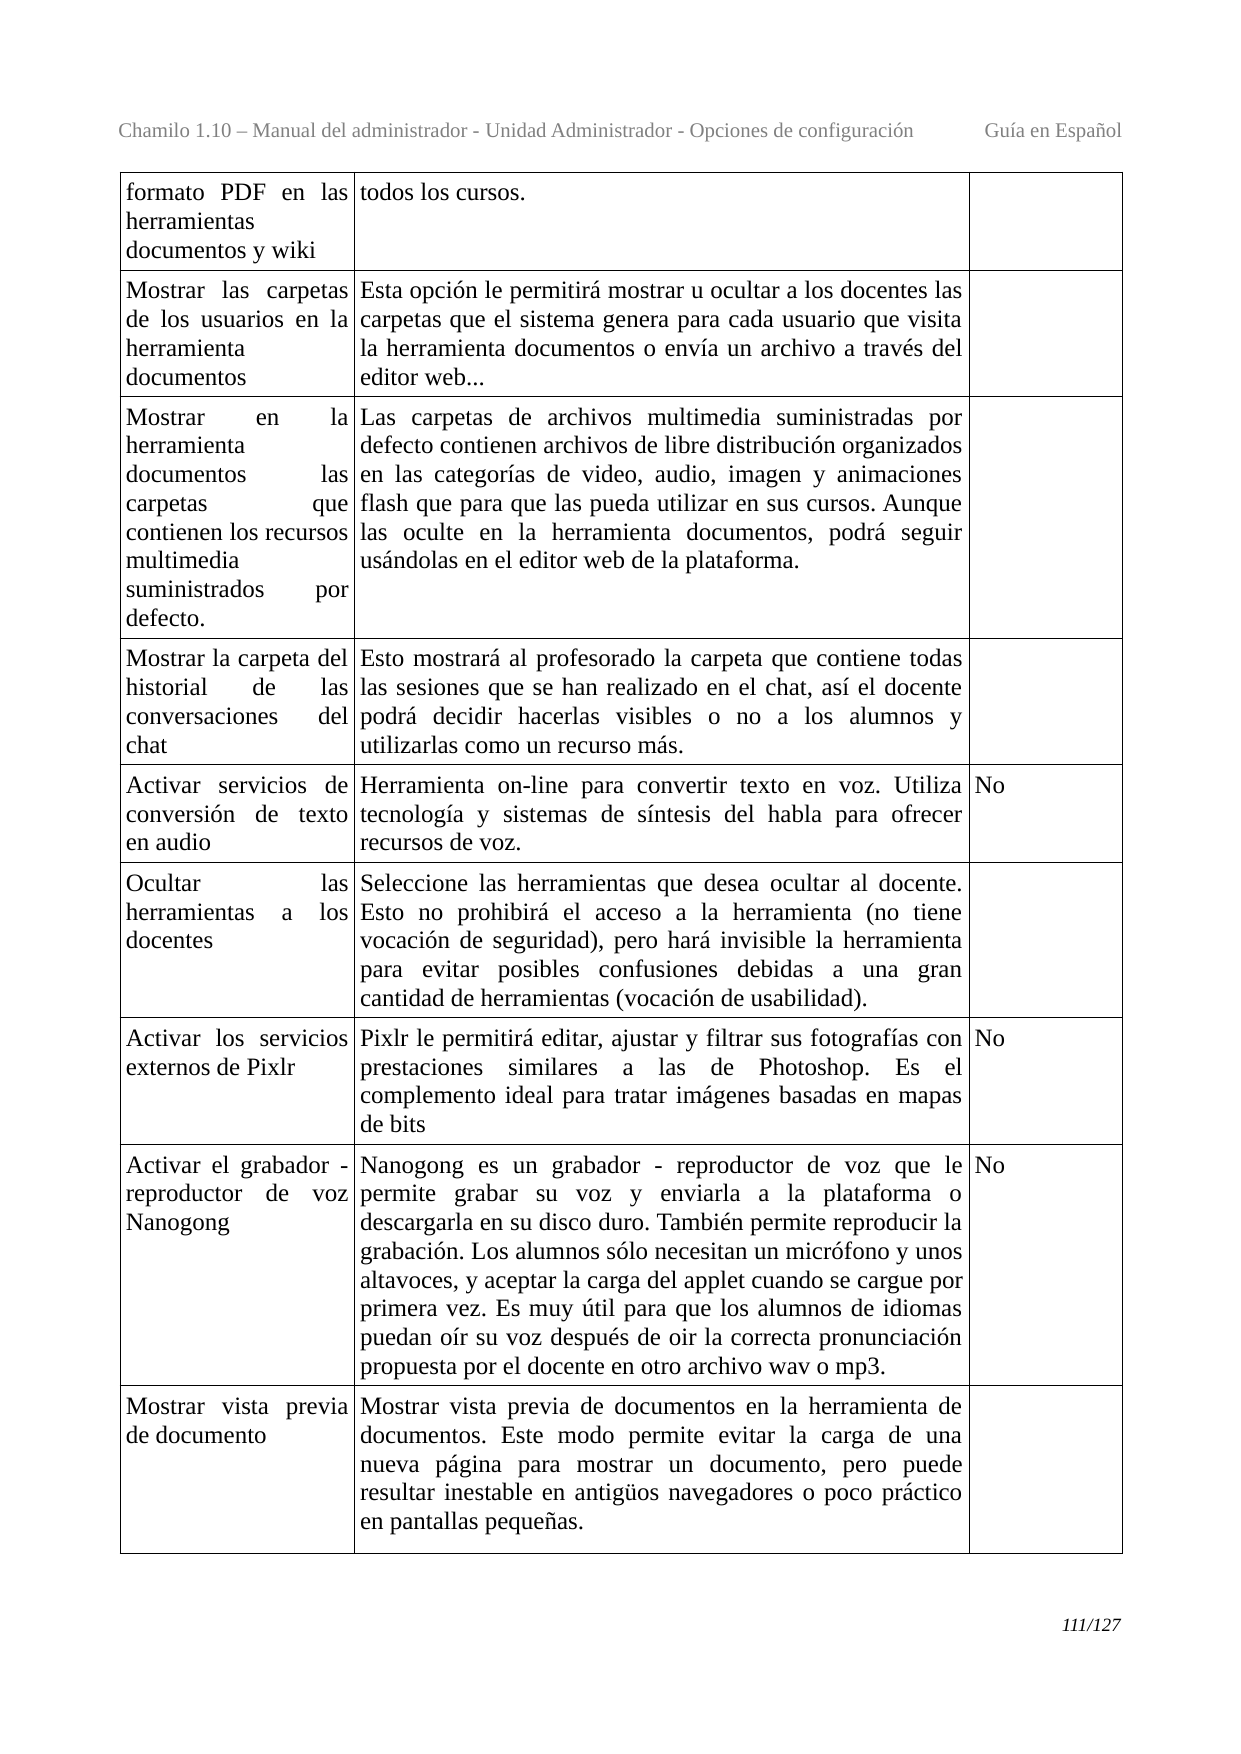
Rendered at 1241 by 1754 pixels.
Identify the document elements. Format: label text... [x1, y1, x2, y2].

table_cell Pixlr le permitirá editar, ajustar y filtrar sus fotografías con prestaciones similares a las de Photoshop. Es el complemento ideal para tratar imágenes basadas en mapas de bits [355, 1018, 969, 1144]
table_cell Mostrar vista previa de documentos en la herramienta de documentos. Este modo permite evitar la carga de una nueva página para mostrar un documento, pero puede resultar inestable en antigüos navegadores o poco práctico en pantallas pequeñas. [355, 1386, 969, 1553]
table_cell No [970, 765, 1122, 862]
table_cell No [970, 1018, 1122, 1144]
table_cell [970, 863, 1122, 1017]
table_cell Ocultar las herramientas a los docentes [121, 863, 354, 1017]
table_cell Esta opción le permitirá mostrar u ocultar a los docentes las carpetas que el sistema genera para cada usuario que visita la herramienta documentos o envía un archivo a través del editor web... [355, 271, 969, 396]
table_cell Mostrar vista previa de documento [121, 1386, 354, 1553]
table_cell Nanogong es un grabador - reproductor de voz que le permite grabar su voz y enviarla a la plataforma o descargarla en su disco duro. También permite reproducir la grabación. Los alumnos sólo necesitan un micrófono y unos altavoces, y aceptar la carga del applet cuando se cargue por primera vez. Es muy útil para que los alumnos de idiomas puedan oír su voz después de oir la correcta pronunciación propuesta por el docente en otro archivo wav o mp3. [355, 1145, 969, 1385]
table_cell Esto mostrará al profesorado la carpeta que contiene todas las sesiones que se han realizado en el chat, así el docente podrá decidir hacerlas visibles o no a los alumnos y utilizarlas como un recurso más. [355, 639, 969, 764]
table_cell formato PDF en las herramientas documentos y wiki [121, 173, 354, 269]
table_cell Seleccione las herramientas que desea ocultar al docente. Esto no prohibirá el acceso a la herramienta (no tiene vocación de seguridad), pero hará invisible la herramienta para evitar posibles confusiones debidas a una gran cantidad de herramientas (vocación de usabilidad). [355, 863, 969, 1017]
table_cell Las carpetas de archivos multimedia suministradas por defecto contienen archivos de libre distribución organizados en las categorías de video, audio, imagen y animaciones flash que para que las pueda utilizar en sus cursos. Aunque las oculte en la herramienta documentos, podrá seguir usándolas en el editor web de la plataforma. [355, 397, 969, 638]
table_cell Herramienta on-line para convertir texto en voz. Utiliza tecnología y sistemas de síntesis del habla para ofrecer recursos de voz. [355, 765, 969, 862]
table_cell [970, 271, 1122, 396]
table_cell Activar el grabador - reproductor de voz Nanogong [121, 1145, 354, 1385]
table_cell Activar servicios de conversión de texto en audio [121, 765, 354, 862]
table_cell [970, 1386, 1122, 1553]
table_cell [970, 173, 1122, 269]
table_cell Mostrar en la herramienta documentos las carpetas que contienen los recursos multimedia suministrados por defecto. [121, 397, 354, 638]
table_cell [970, 397, 1122, 638]
table_cell [970, 639, 1122, 764]
table_cell todos los cursos. [355, 173, 969, 269]
table_cell Mostrar las carpetas de los usuarios en la herramienta documentos [121, 271, 354, 396]
table_cell No [970, 1145, 1122, 1385]
table_cell Activar los servicios externos de Pixlr [121, 1018, 354, 1144]
table_cell Mostrar la carpeta del historial de las conversaciones del chat [121, 639, 354, 764]
